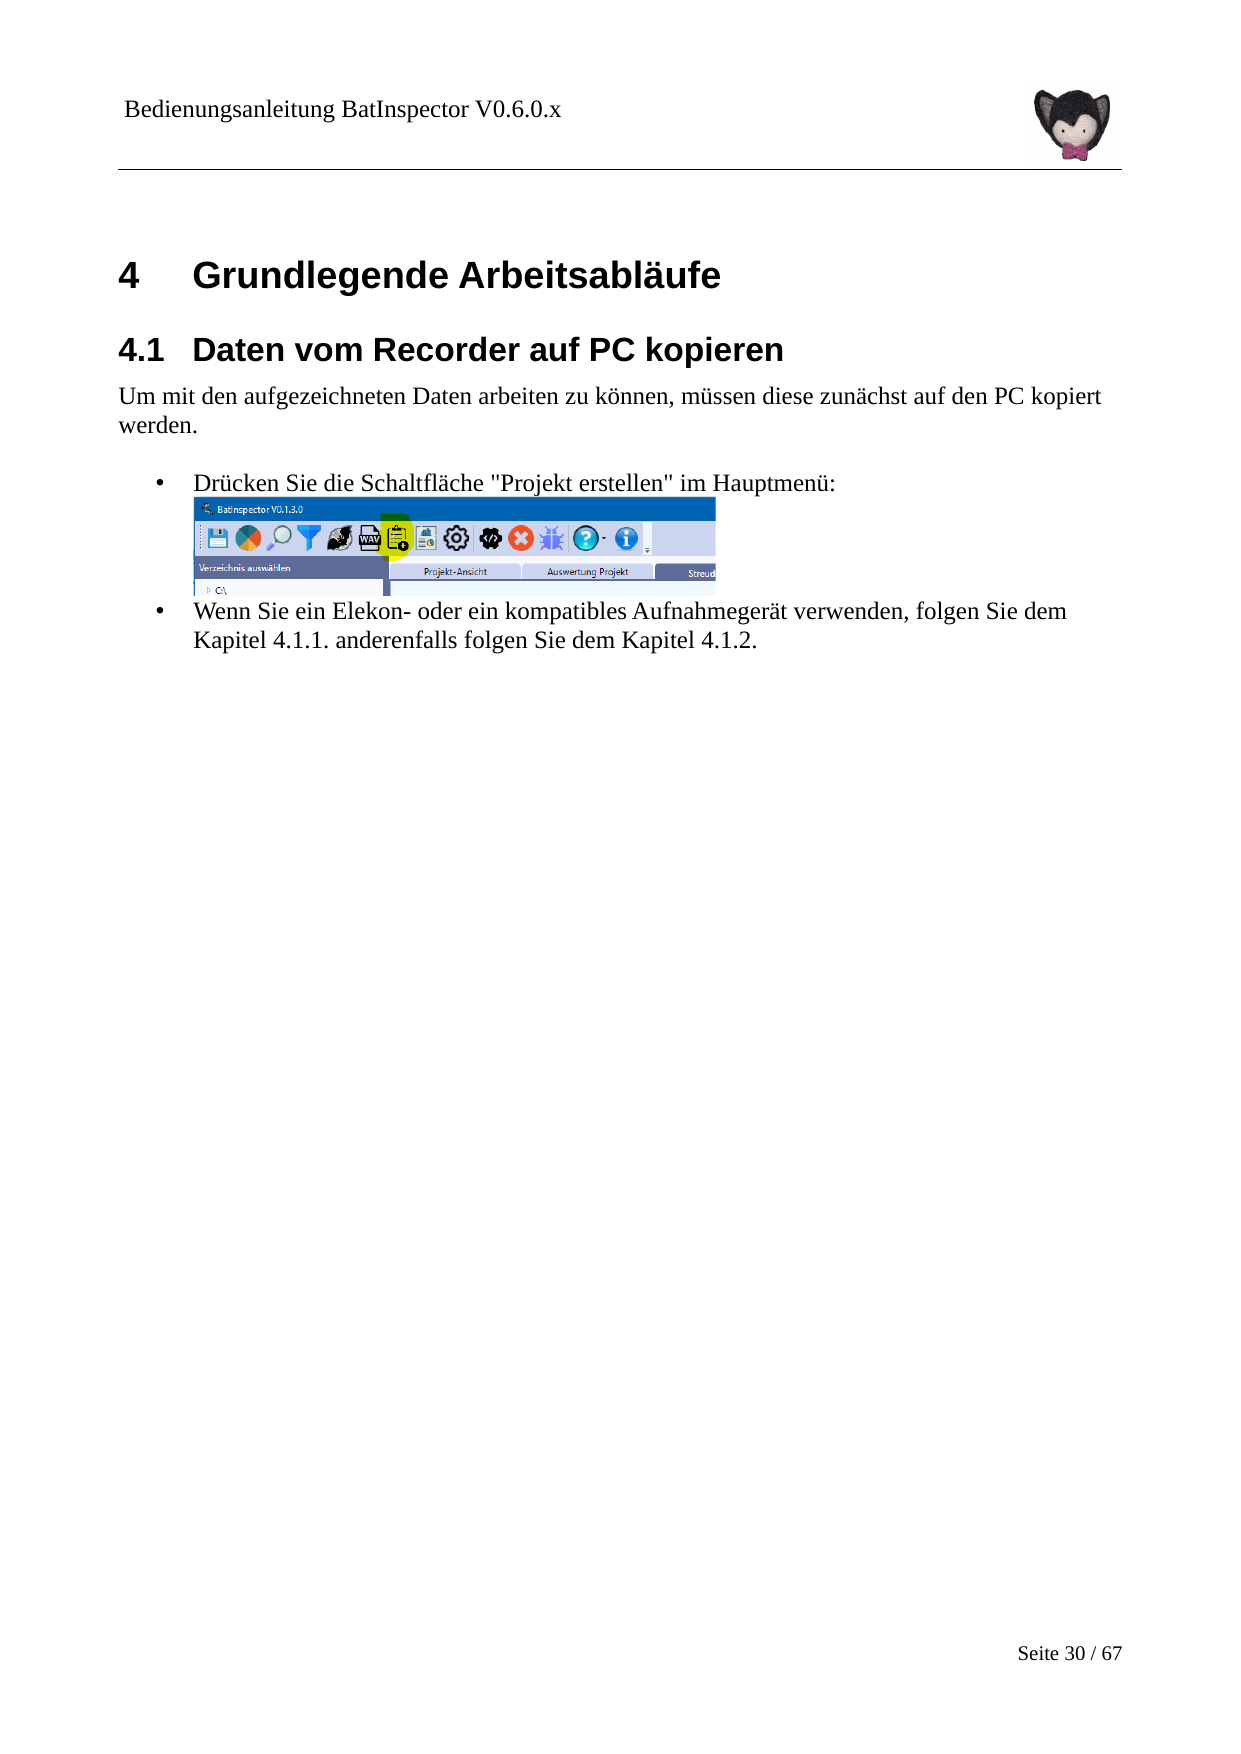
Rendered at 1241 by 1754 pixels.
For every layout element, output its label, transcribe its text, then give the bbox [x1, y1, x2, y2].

subtitle Grundlegende Arbeitsabläufe [118, 253, 1122, 297]
subtitle Daten vom Recorder auf PC kopieren [118, 330, 1122, 369]
picture [1030, 80, 1119, 169]
text Um mit den aufgezeichneten Daten arbeiten zu können, müssen diese zunächst auf den PC kopiert werden. [118, 381, 1122, 439]
list Wenn Sie ein Elekon- oder ein kompatibles Aufnahmegerät verwenden, folgen Sie dem Kapitel 4.1.1. anderenfalls folgen Sie dem Kapitel 4.1.2. [156, 596, 1122, 653]
list Drücken Sie die Schaltfläche "Projekt erstellen" im Hauptmenü: [156, 468, 1122, 496]
picture [193, 496, 716, 596]
